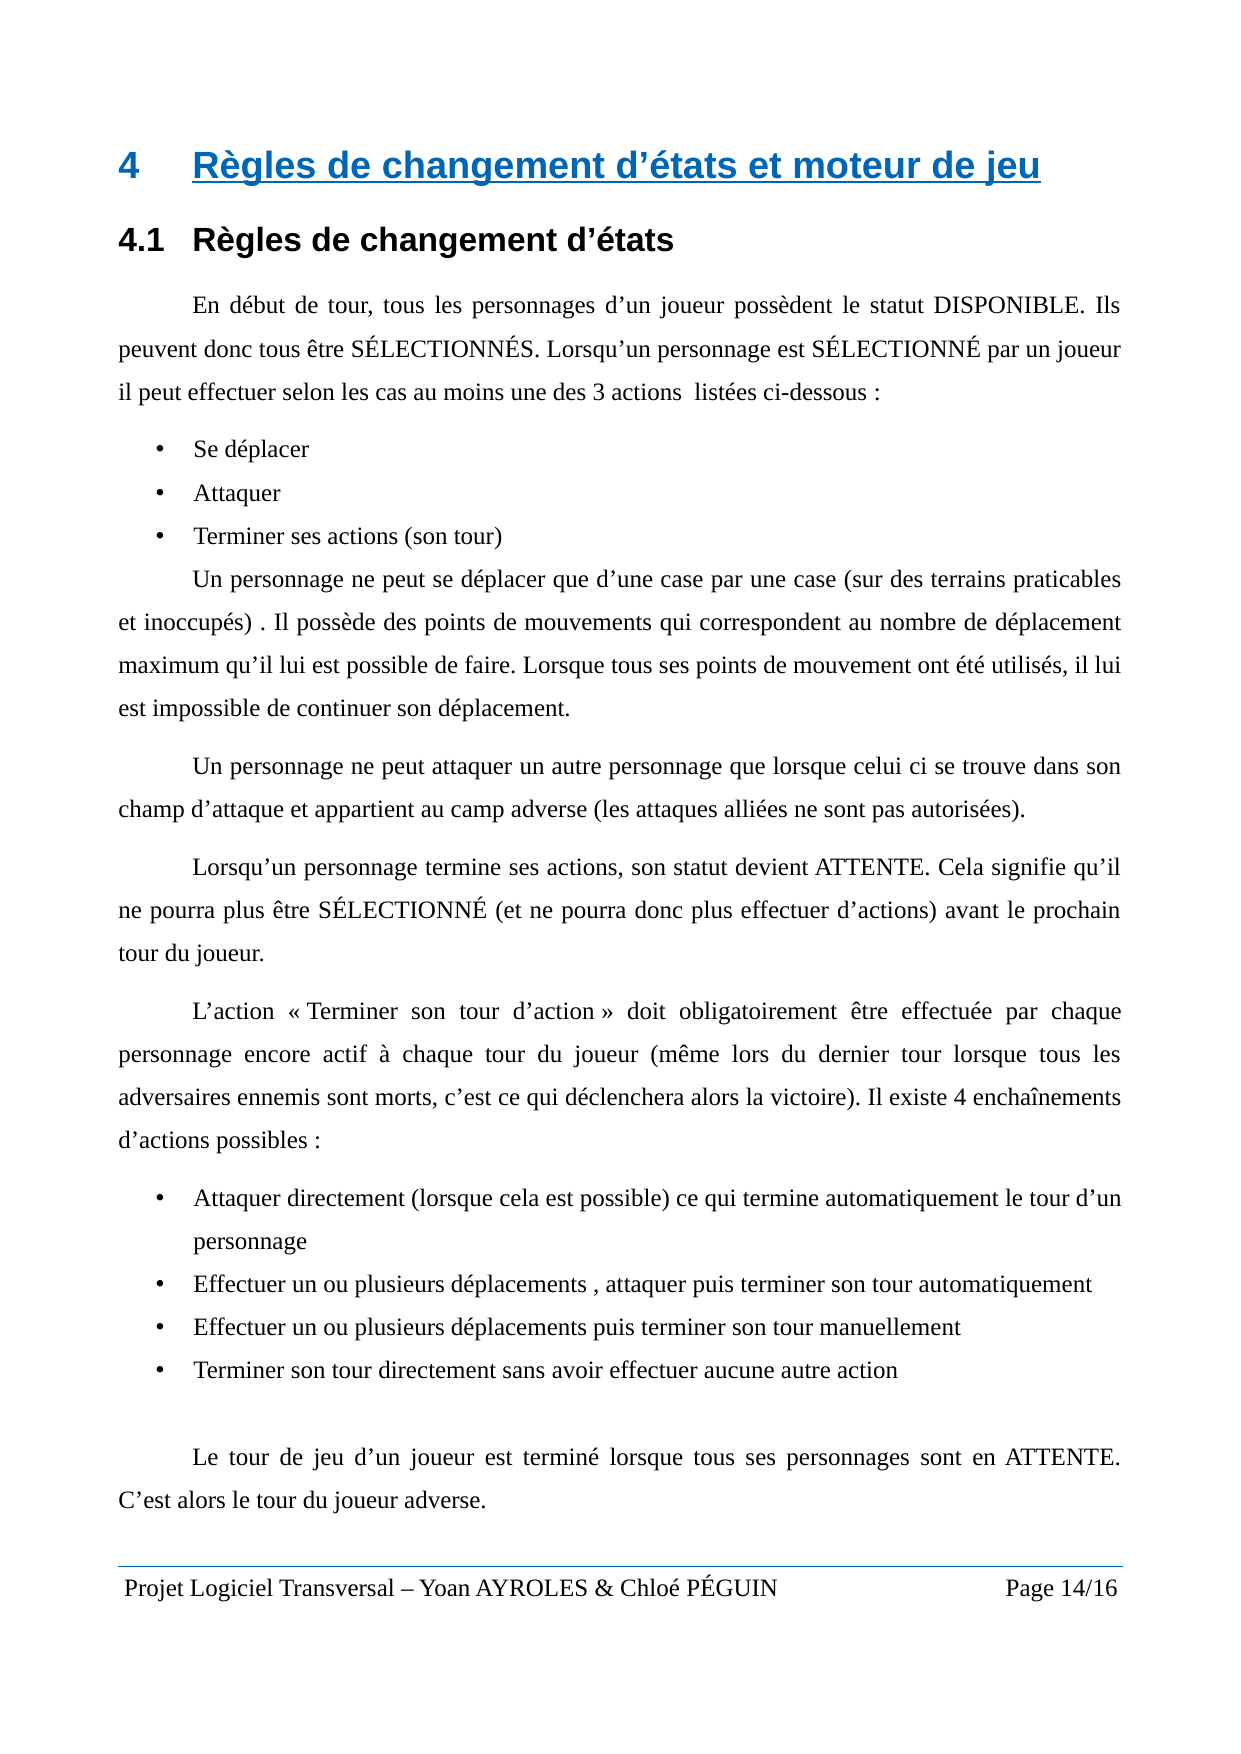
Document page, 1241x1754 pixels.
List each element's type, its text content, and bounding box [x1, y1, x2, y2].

list Terminer son tour directement sans avoir effectuer aucune autre action [156, 1355, 1122, 1384]
text Le tour de jeu d’un joueur est terminé lorsque tous ses personnages sont en ATTENTE. C’est alors le tour du joueur adverse. [118, 1442, 1122, 1513]
subtitle Règles de changement d’états [118, 220, 1122, 259]
subtitle Règles de changement d’états et moteur de jeu [118, 143, 1122, 187]
list Attaquer [156, 478, 1122, 506]
list Se déplacer [156, 434, 1122, 463]
list Attaquer directement (lorsque cela est possible) ce qui termine automatiquement le tour d’un personnage [156, 1183, 1122, 1255]
list Effectuer un ou plusieurs déplacements puis terminer son tour manuellement [156, 1312, 1122, 1341]
text L’action « Terminer son tour d’action » doit obligatoirement être effectuée par chaque personnage encore actif à chaque tour du joueur (même lors du dernier tour lorsque tous les adversaires ennemis sont morts, c’est ce qui déclenchera alors la victoire). Il existe 4 enchaînements d’actions possibles : [118, 996, 1122, 1154]
text Un personnage ne peut attaquer un autre personnage que lorsque celui ci se trouve dans son champ d’attaque et appartient au camp adverse (les attaques alliées ne sont pas autorisées). [118, 751, 1122, 823]
text En début de tour, tous les personnages d’un joueur possèdent le statut DISPONIBLE. Ils peuvent donc tous être SÉLECTIONNÉS. Lorsqu’un personnage est SÉLECTIONNÉ par un joueur il peut effectuer selon les cas au moins une des 3 actions listées ci-dessous : [118, 291, 1122, 406]
text Un personnage ne peut se déplacer que d’une case par une case (sur des terrains praticables et inoccupés) . Il possède des points de mouvements qui correspondent au nombre de déplacement maximum qu’il lui est possible de faire. Lorsque tous ses points de mouvement ont été utilisés, il lui est impossible de continuer son déplacement. [118, 564, 1122, 722]
list Effectuer un ou plusieurs déplacements , attaquer puis terminer son tour automatiquement [156, 1269, 1122, 1298]
text Lorsqu’un personnage termine ses actions, son statut devient ATTENTE. Cela signifie qu’il ne pourra plus être SÉLECTIONNÉ (et ne pourra donc plus effectuer d’actions) avant le prochain tour du joueur. [118, 852, 1122, 967]
list Terminer ses actions (son tour) [156, 521, 1122, 549]
